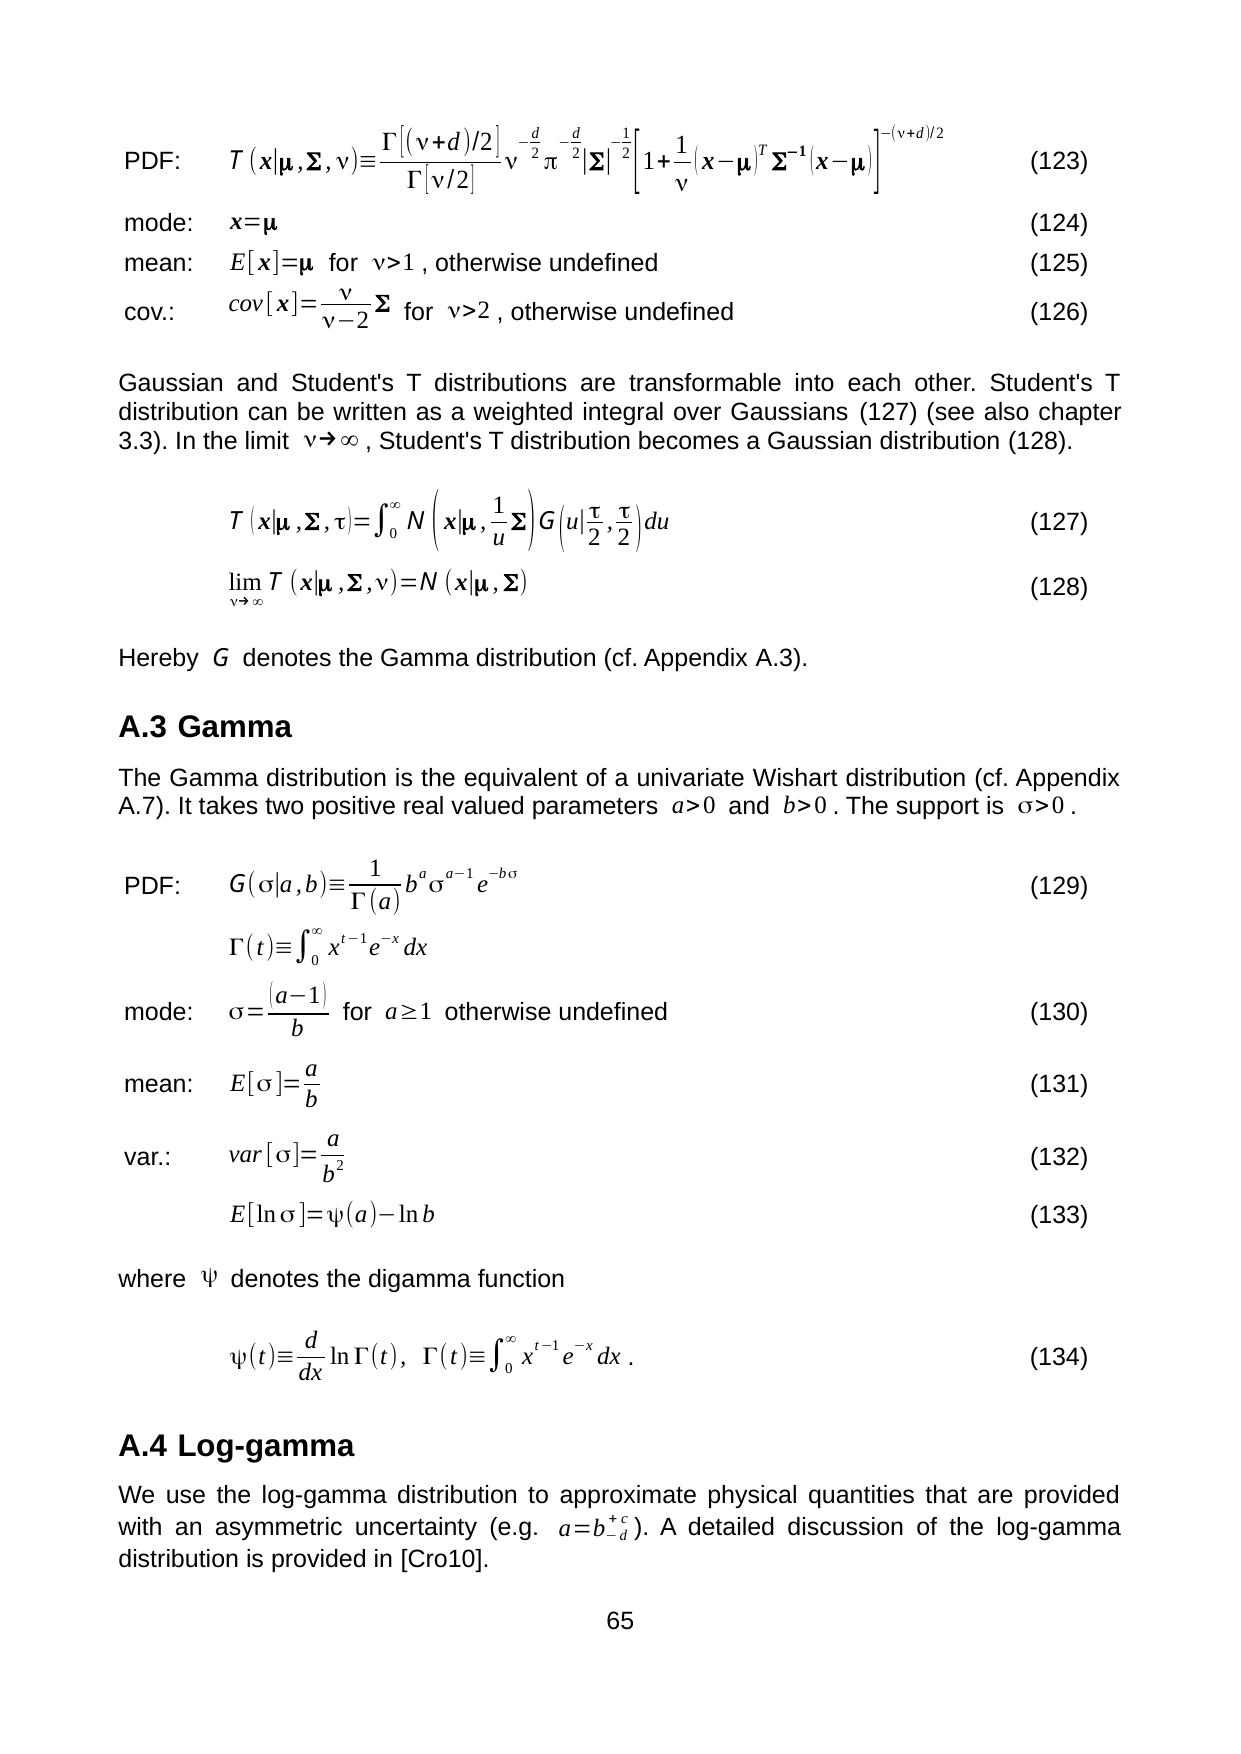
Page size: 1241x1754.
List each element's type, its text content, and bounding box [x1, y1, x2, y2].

title Gamma [118, 708, 1122, 744]
table_cell for , otherwise undefined [217, 282, 1024, 339]
table_cell (131) [1024, 1049, 1123, 1119]
table_cell (126) [1024, 282, 1123, 339]
table_header (134) [1024, 1321, 1123, 1392]
table_cell (125) [1024, 242, 1123, 282]
table_cell (132) [1024, 1119, 1123, 1193]
table_cell for otherwise undefined [217, 975, 1024, 1048]
table_header PDF: [118, 849, 217, 922]
table_cell mode: [118, 202, 217, 242]
table_header [217, 849, 1024, 922]
table_header [118, 483, 217, 560]
table_cell [217, 922, 1024, 975]
table_header [217, 118, 1024, 202]
table_header PDF: [118, 118, 217, 202]
table_cell [217, 1049, 1024, 1119]
table_cell mean: [118, 242, 217, 282]
table_cell mean: [118, 1049, 217, 1119]
table_cell mode: [118, 975, 217, 1048]
table_header [118, 560, 217, 613]
table_header . [216, 1321, 1024, 1392]
table_cell cov.: [118, 282, 217, 339]
table_header [217, 483, 1024, 560]
title Log-gamma [118, 1427, 1122, 1462]
text The Gamma distribution is the equivalent of a univariate Wishart distribution (cf. Appendix A.7). It takes two positive real valued parameters and . The support is . [118, 762, 1122, 820]
text Hereby denotes the Gamma distribution (cf. Appendix A.3). [118, 642, 1122, 674]
table_cell [118, 922, 217, 975]
table_cell [118, 1193, 217, 1235]
text We use the log-gamma distribution to approximate physical quantities that are provided with an asymmetric uncertainty (e.g. ). A detailed discussion of the log-gamma distribution is provided in [Cro10]. [118, 1481, 1122, 1573]
text where denotes the digamma function [118, 1264, 1122, 1292]
table_cell for , otherwise undefined [217, 242, 1024, 282]
table_cell [1024, 922, 1123, 975]
table_cell (130) [1024, 975, 1123, 1048]
table_header [217, 560, 1024, 613]
table_cell [217, 202, 1024, 242]
table_cell [217, 1193, 1024, 1235]
table_cell (124) [1024, 202, 1123, 242]
text Gaussian and Student's T distributions are transformable into each other. Student's T distribution can be written as a weighted integral over Gaussians (127) (see also chapter 3.3). In the limit , Student's T distribution becomes a Gaussian distribution (128). [118, 368, 1122, 454]
table_cell [217, 1119, 1024, 1193]
table_cell var.: [118, 1119, 217, 1193]
table_header (128) [1024, 560, 1123, 613]
table_header (127) [1024, 483, 1123, 560]
table_header [118, 1321, 216, 1392]
table_header (123) [1024, 118, 1123, 202]
table_cell (133) [1024, 1193, 1123, 1235]
table_header (129) [1024, 849, 1123, 922]
